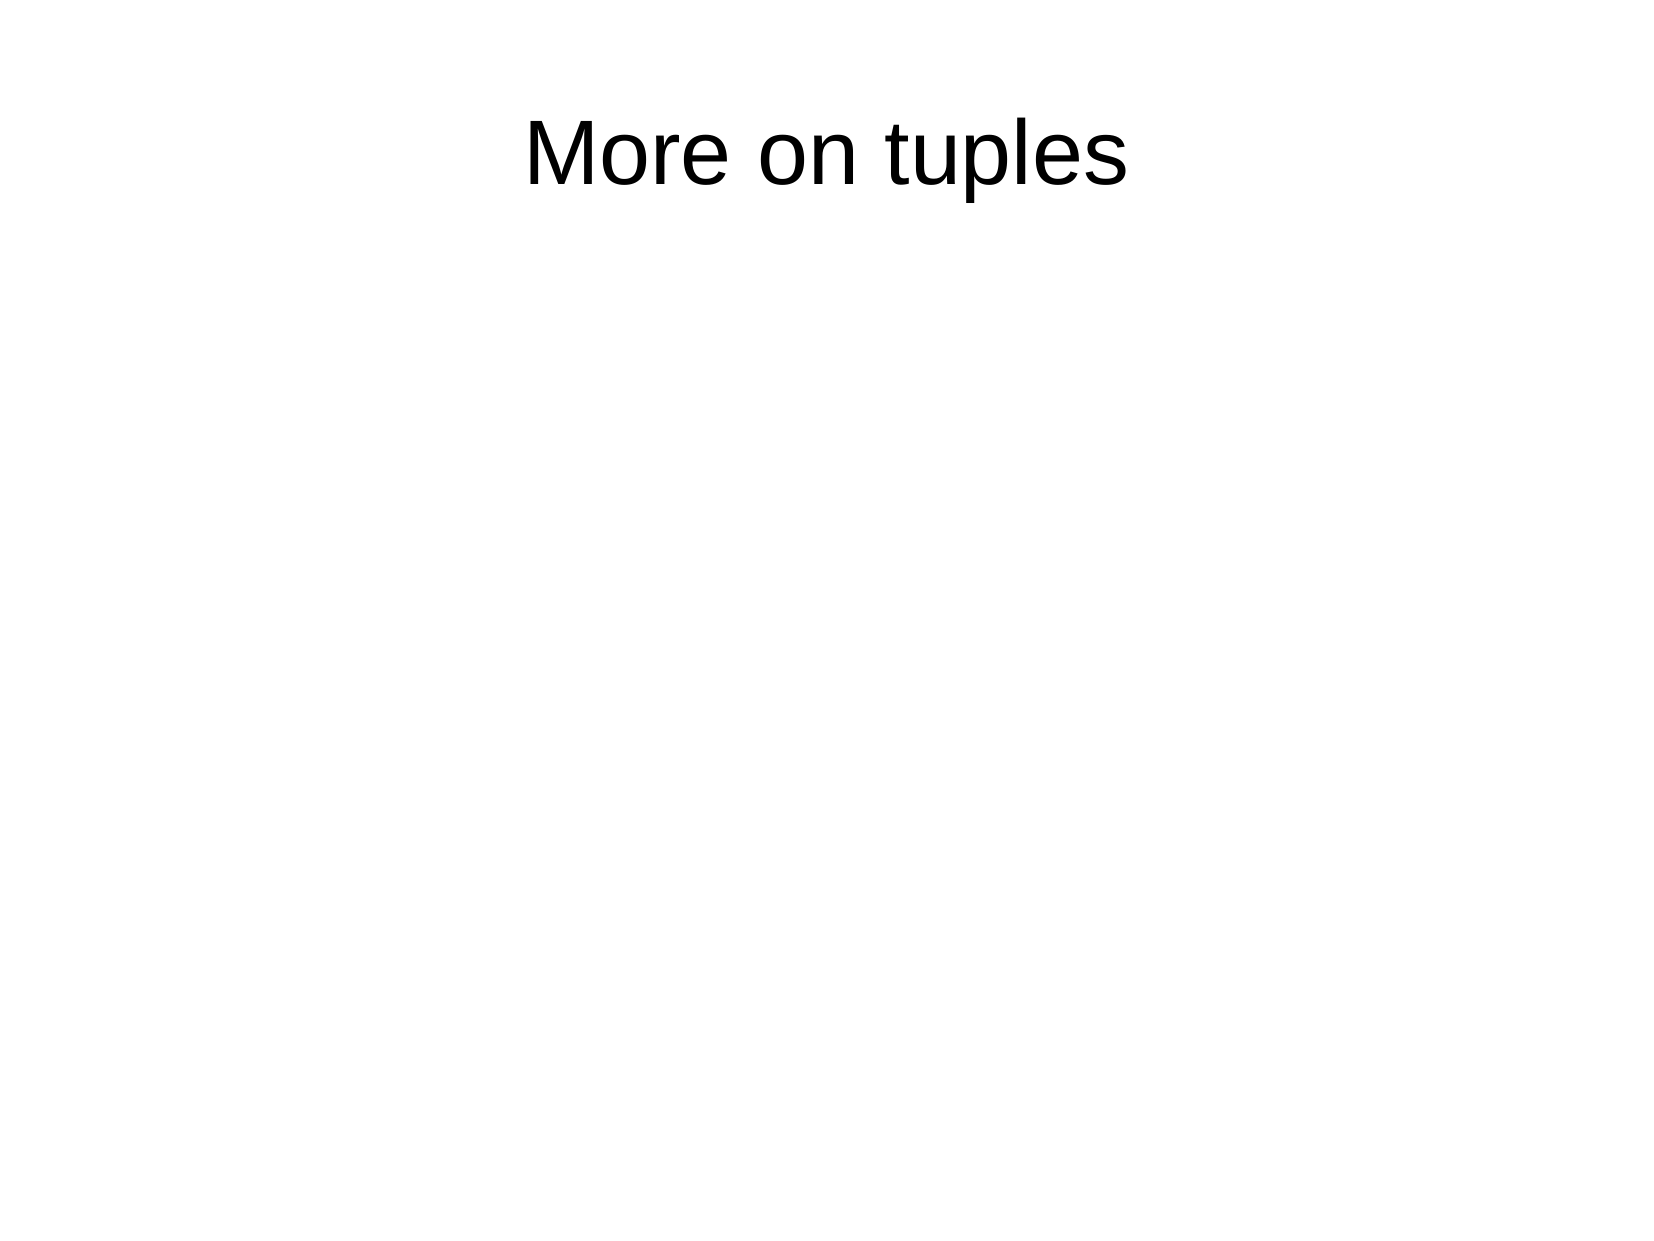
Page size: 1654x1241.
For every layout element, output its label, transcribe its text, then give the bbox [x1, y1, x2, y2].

title More on tuples [82, 49, 1571, 257]
